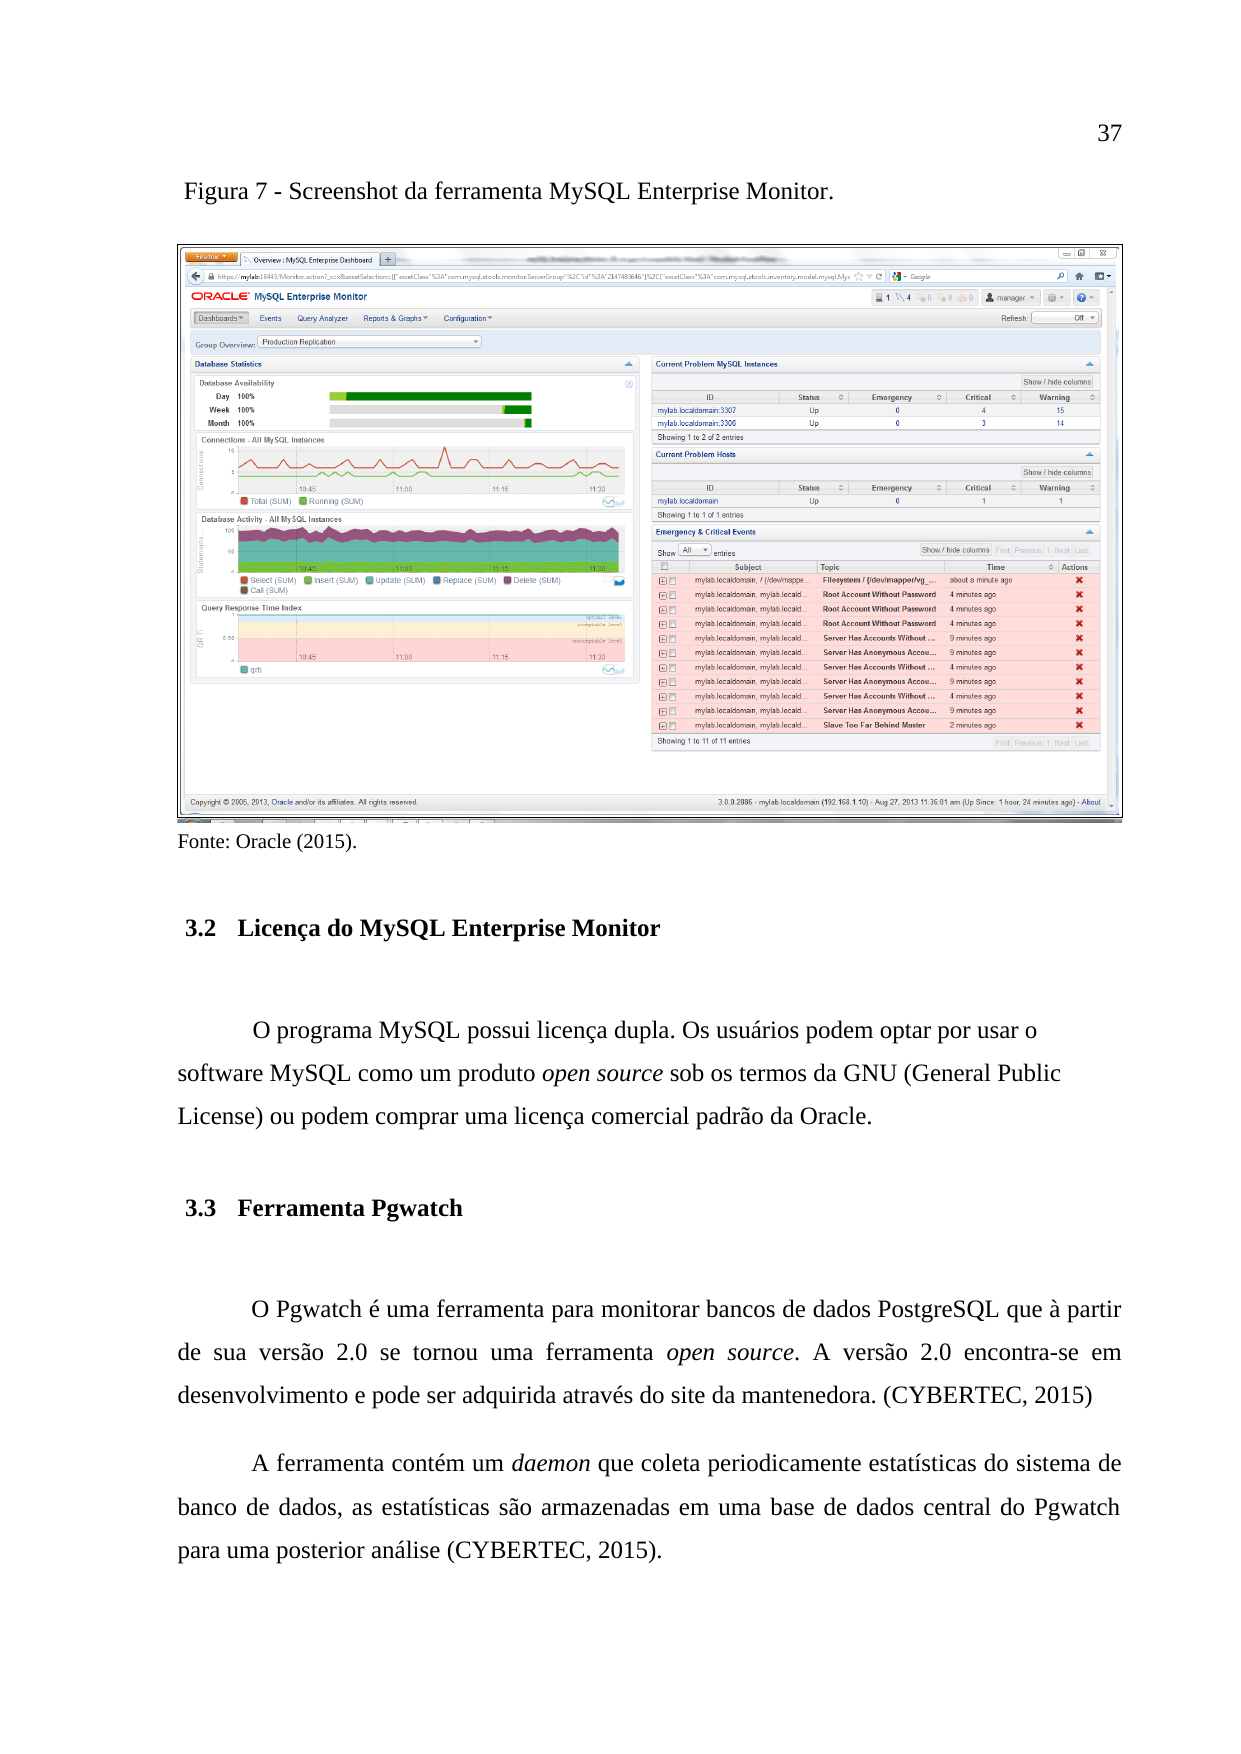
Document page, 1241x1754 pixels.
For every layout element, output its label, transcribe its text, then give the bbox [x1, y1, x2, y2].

text A ferramenta contém um daemon que coleta periodicamente estatísticas do sistema de banco de dados, as estatísticas são armazenadas em uma base de dados central do Pgwatch para uma posterior análise (CYBERTEC, 2015). [177, 1448, 1122, 1563]
text [178, 245, 1122, 817]
list Ferramenta Pgwatch [185, 1193, 1122, 1221]
picture [177, 818, 1123, 823]
text Figura 7 - Screenshot da ferramenta MySQL Enterprise Monitor. [177, 176, 1122, 205]
text O programa MySQL possui licença dupla. Os usuários podem optar por usar o software MySQL como um produto open source sob os termos da GNU (General Public License) ou podem comprar uma licença comercial padrão da Oracle. [177, 1015, 1122, 1130]
list Licença do MySQL Enterprise Monitor [185, 913, 1122, 942]
picture [180, 247, 1119, 815]
text O Pgwatch é uma ferramenta para monitorar bancos de dados PostgreSQL que à partir de sua versão 2.0 se tornou uma ferramenta open source. A versão 2.0 encontra-se em desenvolvimento e pode ser adquirida através do site da mantenedora. (CYBERTEC, 2015) [177, 1294, 1122, 1409]
text Fonte: Oracle (2015). [177, 823, 1122, 853]
